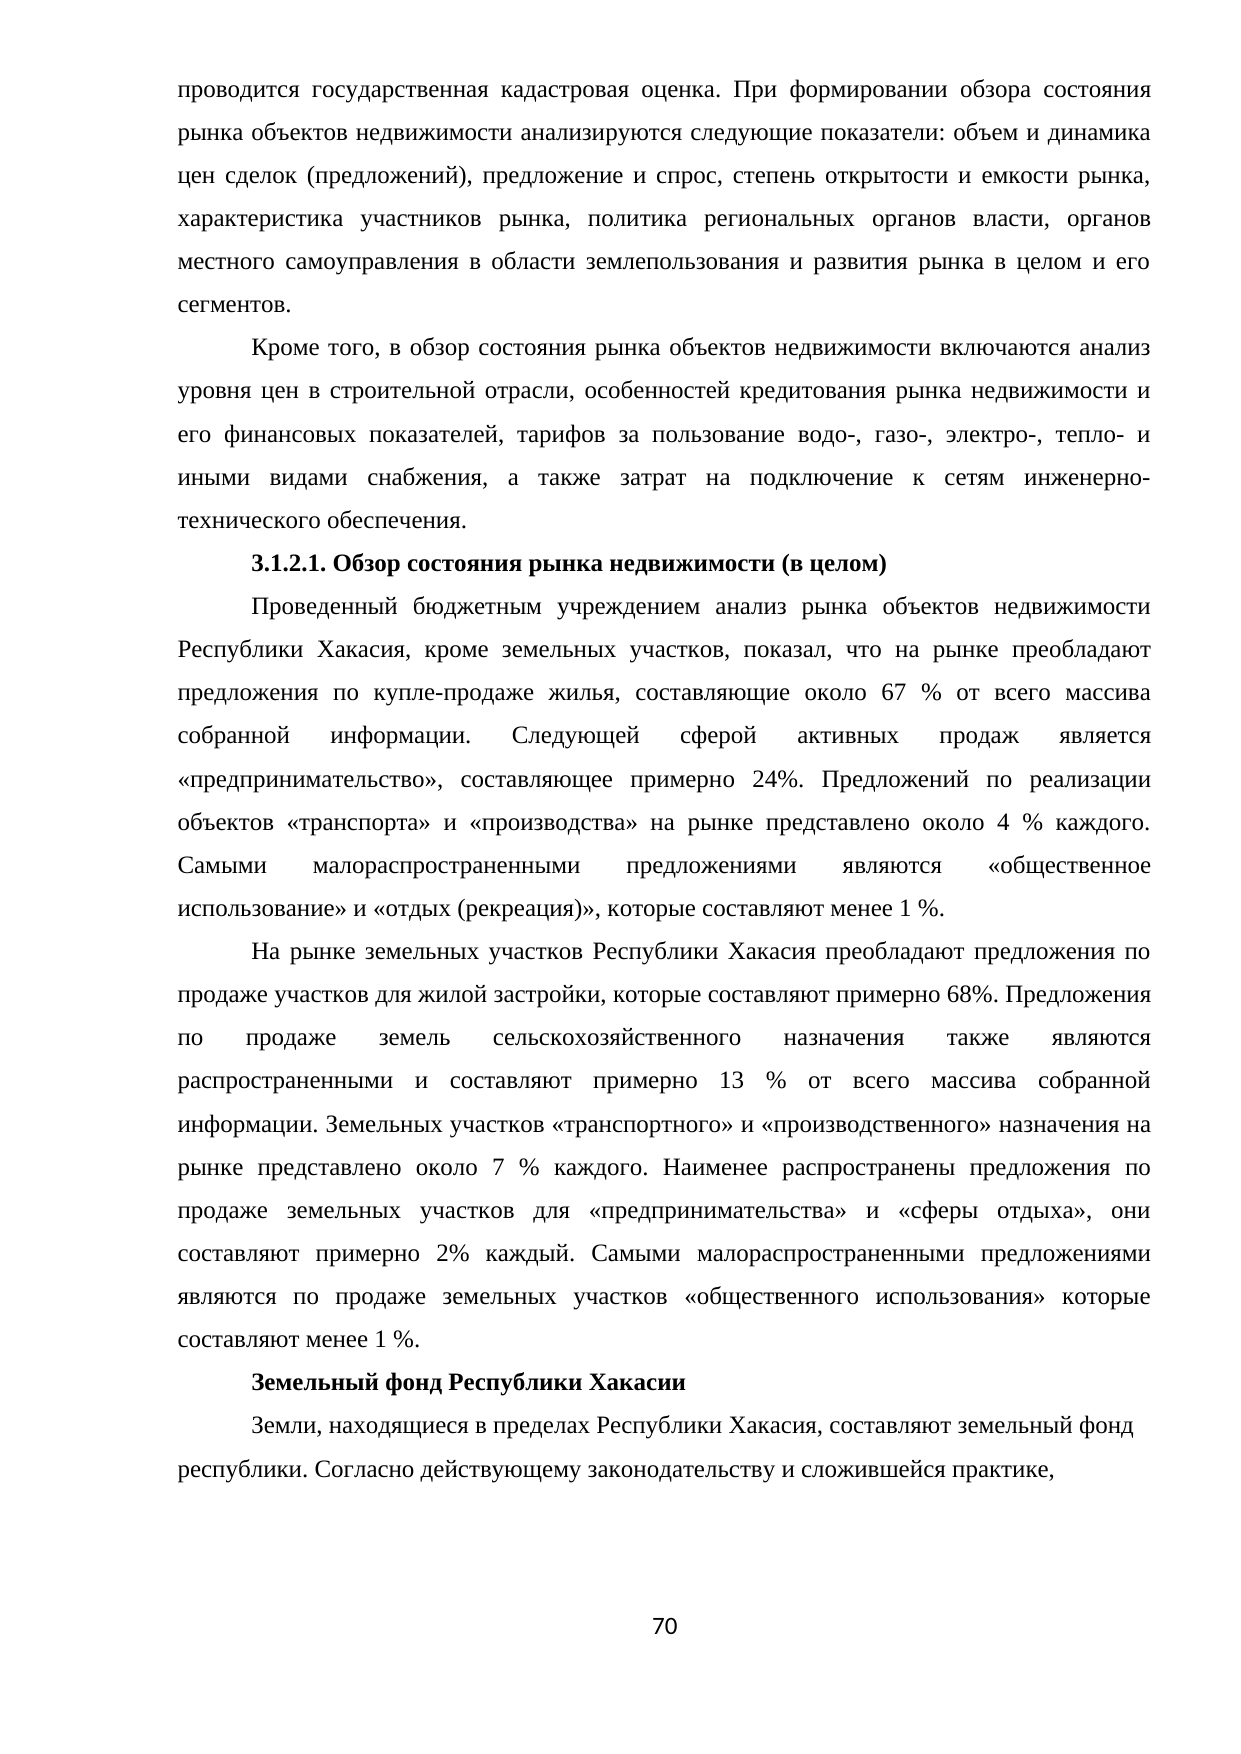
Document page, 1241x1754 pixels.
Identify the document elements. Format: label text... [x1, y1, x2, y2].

text Проведенный бюджетным учреждением анализ рынка объектов недвижимости Республики Хакасия, кроме земельных участков, показал, что на рынке преобладают предложения по купле-продаже жилья, составляющие около 67 % от всего массива собранной информации. Следующей сферой активных продаж является «предпринимательство», составляющее примерно 24%. Предложений по реализации объектов «транспорта» и «производства» на рынке представлено около 4 % каждого. Самыми малораспространенными предложениями являются «общественное использование» и «отдых (рекреация)», которые составляют менее 1 %. [177, 591, 1152, 922]
text проводится государственная кадастровая оценка. При формировании обзора состояния рынка объектов недвижимости анализируются следующие показатели: объем и динамика цен сделок (предложений), предложение и спрос, степень открытости и емкости рынка, характеристика участников рынка, политика региональных органов власти, органов местного самоуправления в области землепользования и развития рынка в целом и его сегментов. [177, 74, 1152, 318]
text На рынке земельных участков Республики Хакасия преобладают предложения по продаже участков для жилой застройки, которые составляют примерно 68%. Предложения по продаже земель сельскохозяйственного назначения также являются распространенными и составляют примерно 13 % от всего массива собранной информации. Земельных участков «транспортного» и «производственного» назначения на рынке представлено около 7 % каждого. Наименее распространены предложения по продаже земельных участков для «предпринимательства» и «сферы отдыха», они составляют примерно 2% каждый. Самыми малораспространенными предложениями являются по продаже земельных участков «общественного использования» которые составляют менее 1 %. [177, 936, 1152, 1353]
text Земельный фонд Республики Хакасии [177, 1367, 1152, 1396]
text Земли, находящиеся в пределах Республики Хакасия, составляют земельный фонд республики. Согласно действующему законодательству и сложившейся практике, [177, 1411, 1152, 1482]
text Кроме того, в обзор состояния рынка объектов недвижимости включаются анализ уровня цен в строительной отрасли, особенностей кредитования рынка недвижимости и его финансовых показателей, тарифов за пользование водо-, газо-, электро-, тепло- и иными видами снабжения, а также затрат на подключение к сетям инженерно-технического обеспечения. [177, 332, 1152, 534]
text 3.1.2.1. Обзор состояния рынка недвижимости (в целом) [177, 548, 1152, 577]
